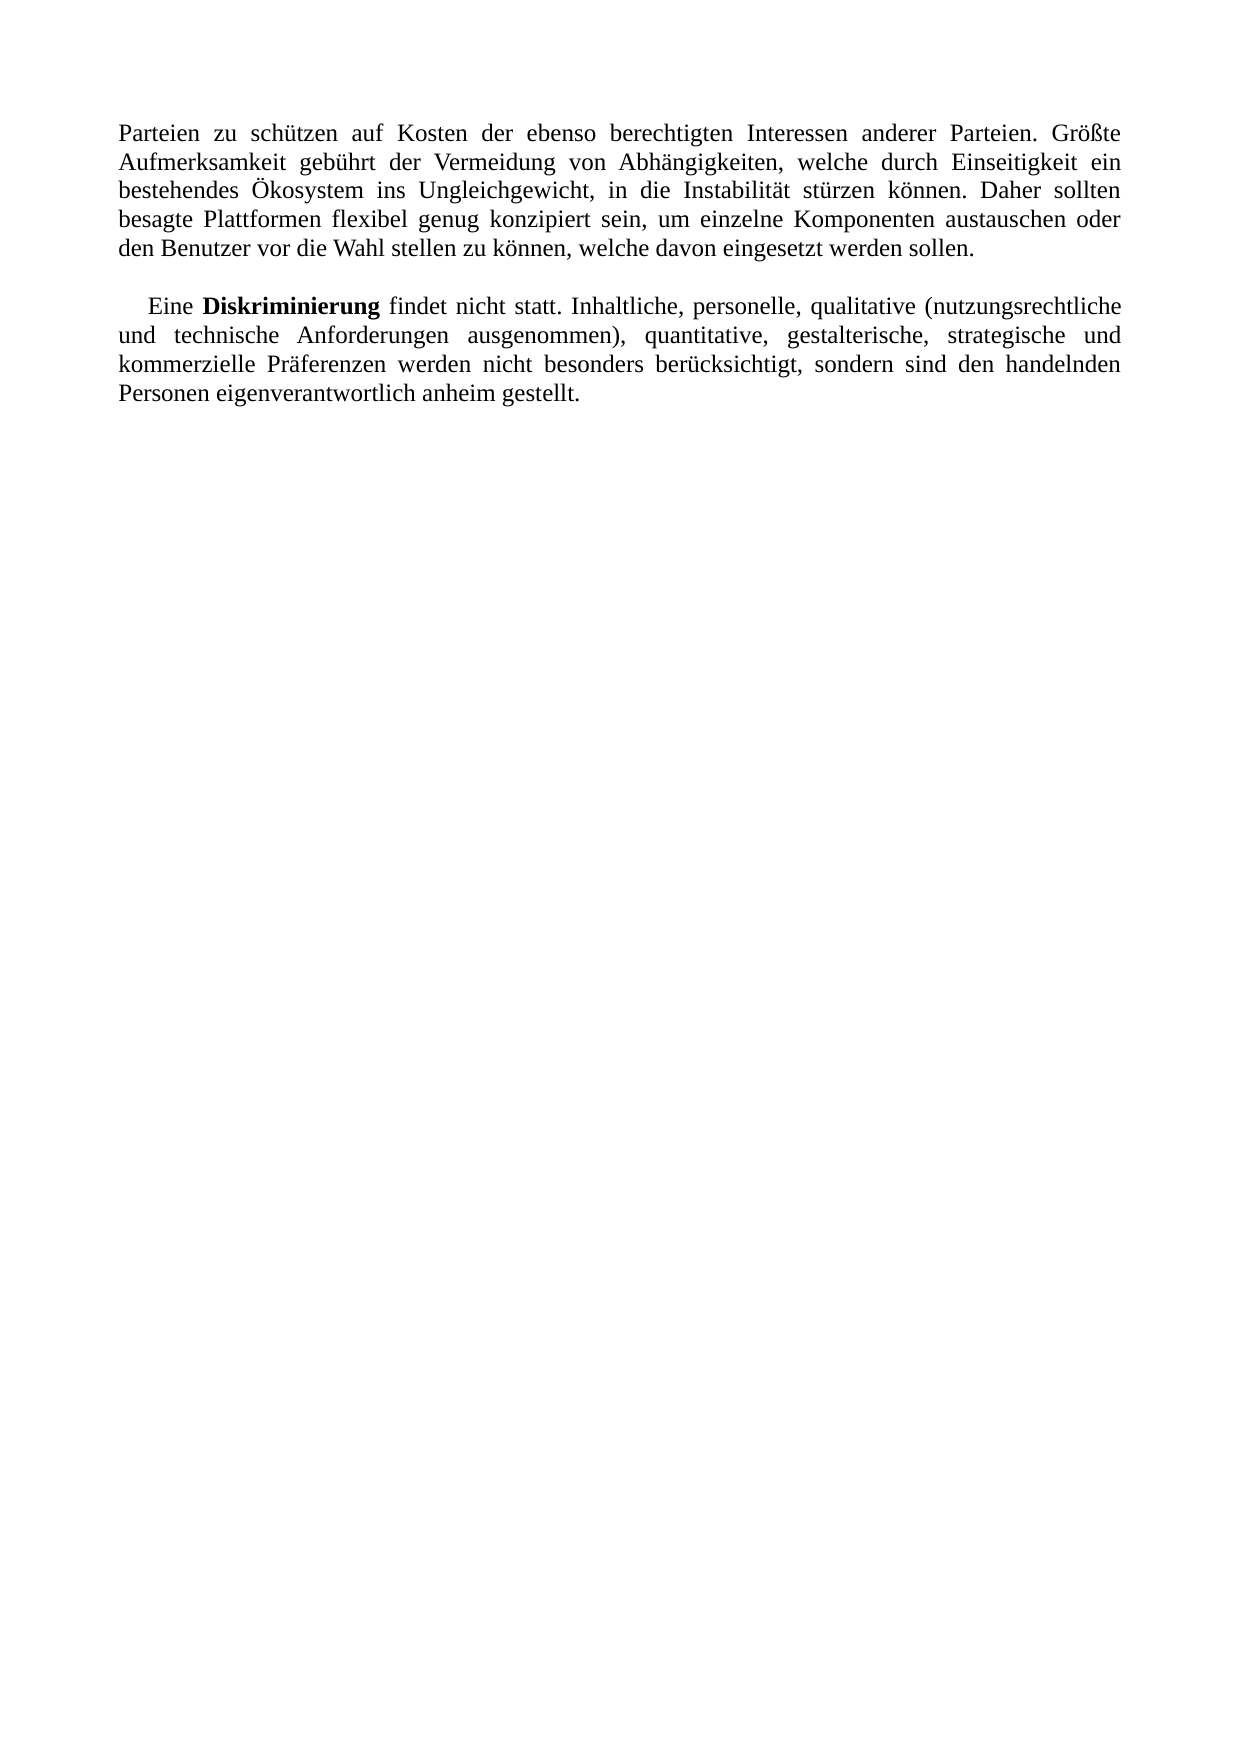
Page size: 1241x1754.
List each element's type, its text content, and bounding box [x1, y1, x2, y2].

text Eine Diskriminierung findet nicht statt. Inhaltliche, personelle, qualitative (nutzungsrechtliche und technische Anforderungen ausgenommen), quantitative, gestalterische, strategische und kommerzielle Präferenzen werden nicht besonders berücksichtigt, sondern sind den handelnden Personen eigenverantwortlich anheim gestellt. [118, 291, 1122, 406]
text Parteien zu schützen auf Kosten der ebenso berechtigten Interessen anderer Parteien. Größte Aufmerksamkeit gebührt der Vermeidung von Abhängigkeiten, welche durch Einseitigkeit ein bestehendes Ökosystem ins Ungleichgewicht, in die Instabilität stürzen können. Daher sollten besagte Plattformen flexibel genug konzipiert sein, um einzelne Komponenten austauschen oder den Benutzer vor die Wahl stellen zu können, welche davon eingesetzt werden sollen. [118, 118, 1122, 262]
